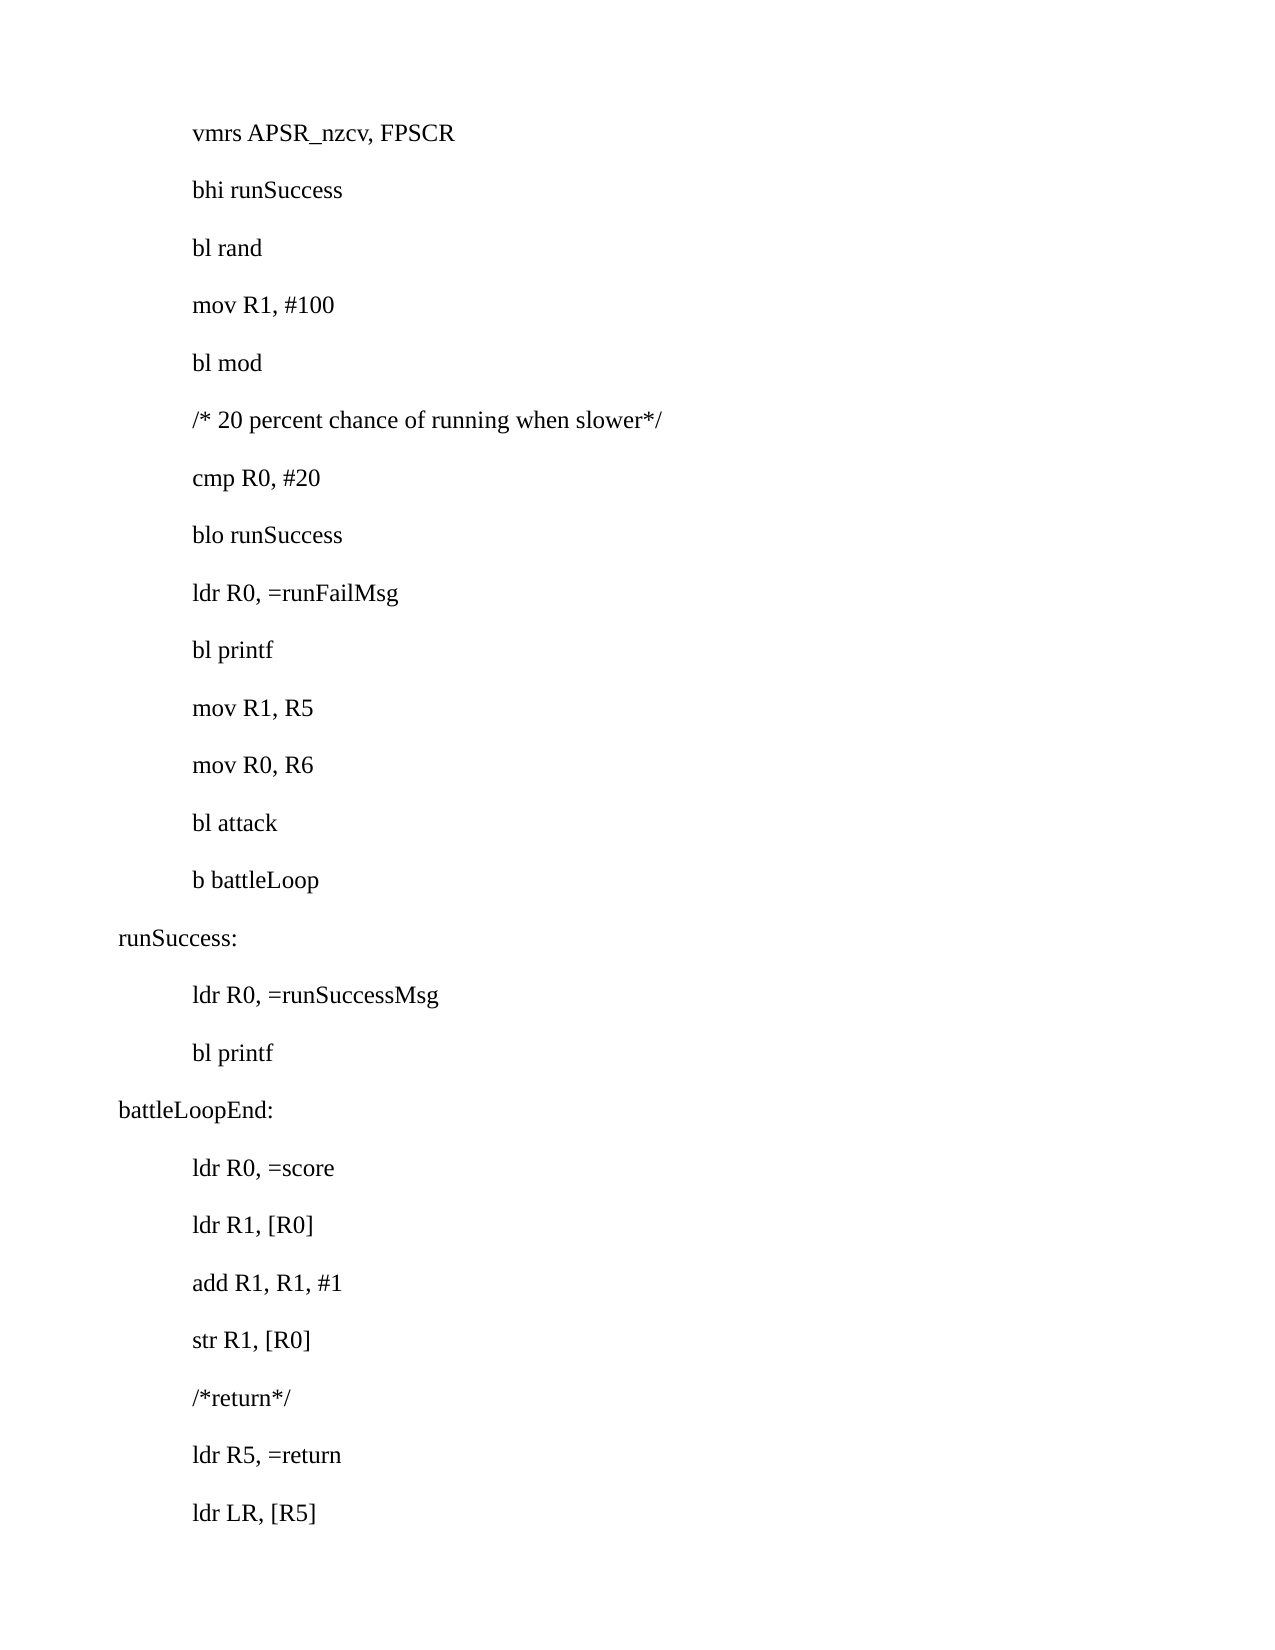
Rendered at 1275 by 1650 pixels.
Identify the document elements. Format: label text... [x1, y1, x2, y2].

text vmrs APSR_nzcv, FPSCR [118, 118, 1157, 147]
text /*return*/ [118, 1383, 1157, 1412]
text bl rand [118, 233, 1157, 262]
text battleLoopEnd: [118, 1096, 1157, 1124]
text mov R1, #100 [118, 291, 1157, 319]
text bhi runSuccess [118, 176, 1157, 204]
text bl printf [118, 1038, 1157, 1067]
text str R1, [R0] [118, 1326, 1157, 1354]
text ldr LR, [R5] [118, 1498, 1157, 1527]
text bl mod [118, 348, 1157, 377]
text ldr R5, =return [118, 1441, 1157, 1469]
text runSuccess: [118, 923, 1157, 952]
text b battleLoop [118, 866, 1157, 894]
text mov R0, R6 [118, 751, 1157, 779]
text bl printf [118, 636, 1157, 664]
text /* 20 percent chance of running when slower*/ [118, 406, 1157, 434]
text bl attack [118, 808, 1157, 837]
text mov R1, R5 [118, 693, 1157, 722]
text ldr R0, =runSuccessMsg [118, 981, 1157, 1009]
text blo runSuccess [118, 521, 1157, 549]
text ldr R1, [R0] [118, 1211, 1157, 1239]
text ldr R0, =runFailMsg [118, 578, 1157, 607]
text cmp R0, #20 [118, 463, 1157, 492]
text add R1, R1, #1 [118, 1268, 1157, 1297]
text ldr R0, =score [118, 1153, 1157, 1182]
